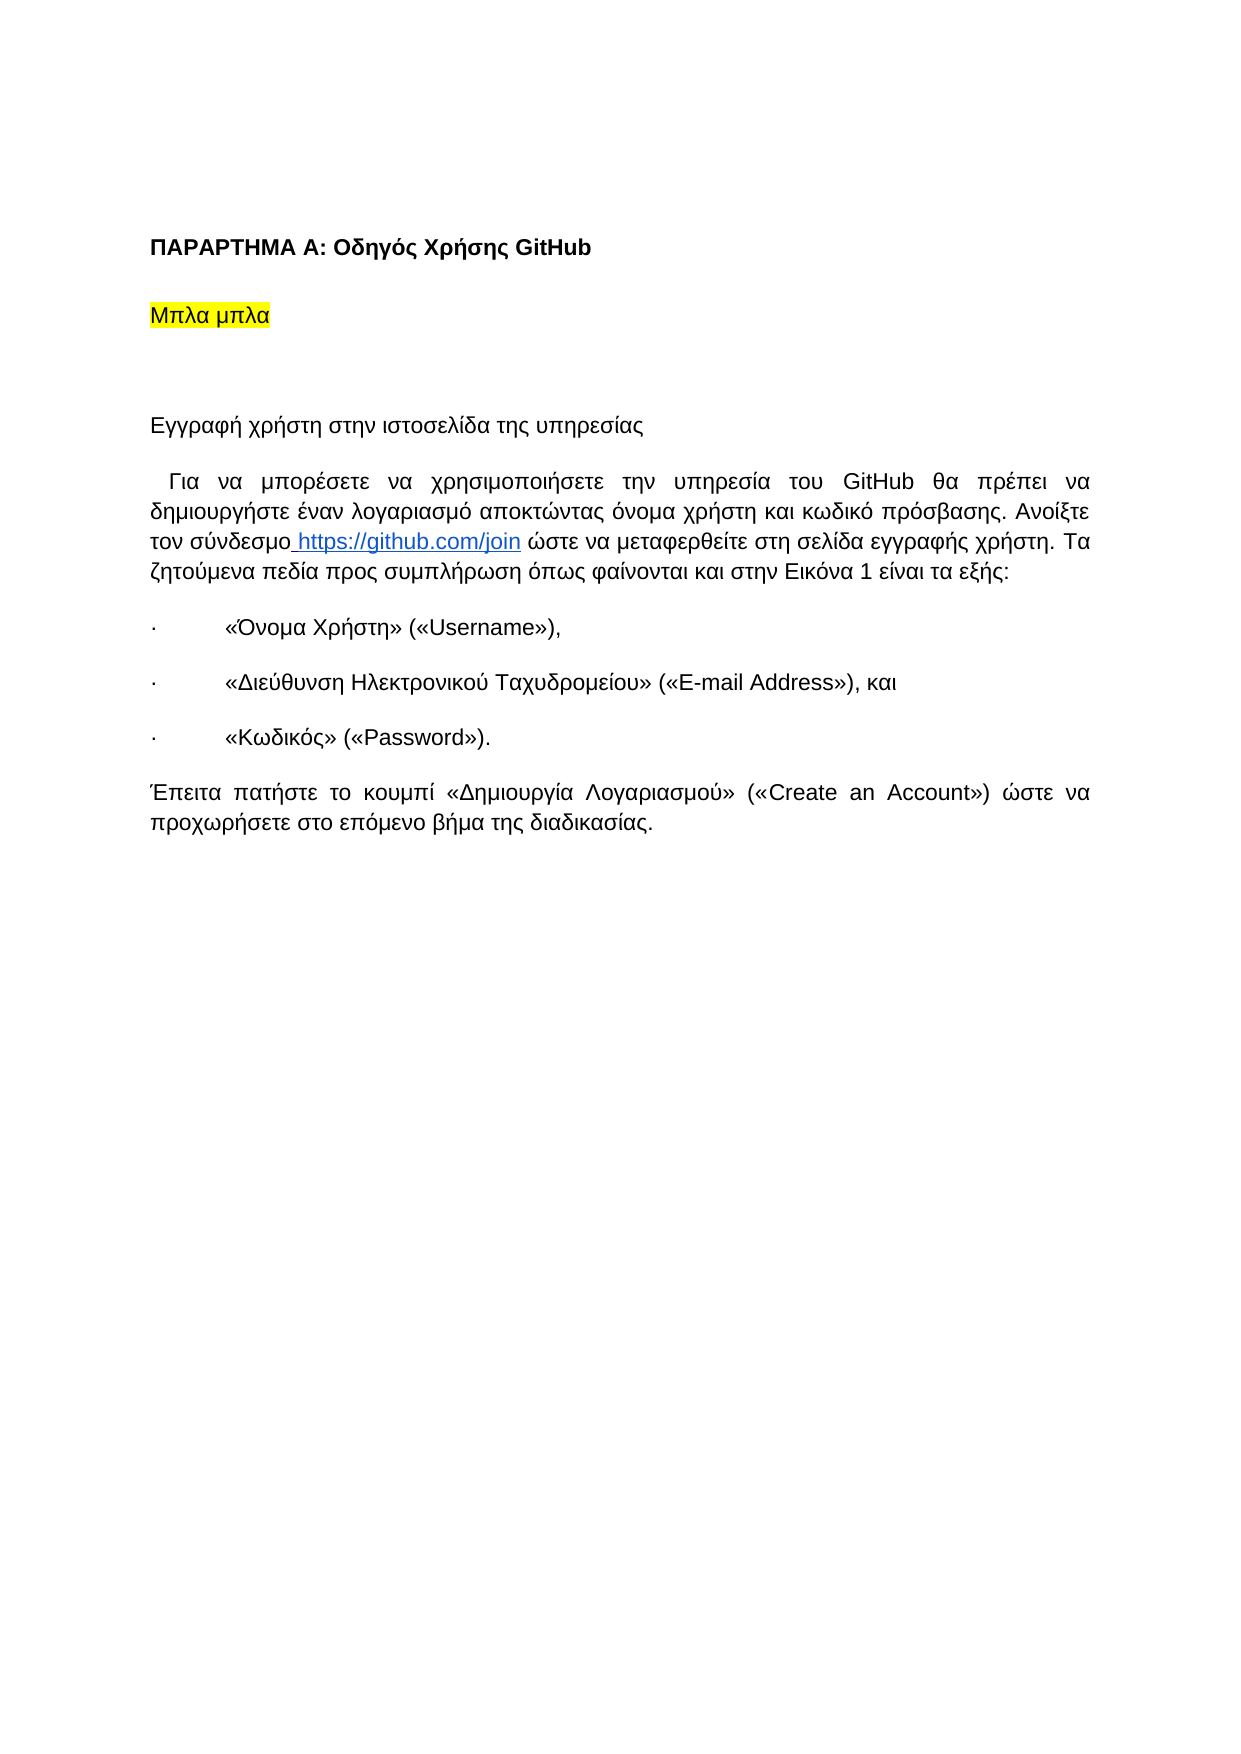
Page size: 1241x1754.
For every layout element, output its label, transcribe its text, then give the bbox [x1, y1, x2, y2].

text Έπειτα πατήστε το κουμπί «Δημιουργία Λογαριασμού» («Create an Account») ώστε να προχωρήσετε στο επόμενο βήμα της διαδικασίας. [150, 779, 1091, 836]
text · «Όνομα Χρήστη» («Username»), [150, 613, 1091, 640]
text Μπλα μπλα [150, 302, 1091, 328]
text Για να μπορέσετε να χρησιμοποιήσετε την υπηρεσία του GitHub θα πρέπει να δημιουργήστε έναν λογαριασμό αποκτώντας όνομα χρήστη και κωδικό πρόσβασης. Ανοίξτε τον σύνδεσμο https://github.com/join ώστε να μεταφερθείτε στη σελίδα εγγραφής χρήστη. Τα ζητούμενα πεδία προς συμπλήρωση όπως φαίνονται και στην Εικόνα 1 είναι τα εξής: [150, 468, 1091, 585]
text Εγγραφή χρήστη στην ιστοσελίδα της υπηρεσίας [150, 412, 1091, 439]
subtitle ΠΑΡΑΡΤΗΜΑ Α: Οδηγός Χρήσης GitHub [150, 234, 1091, 261]
text · «Διεύθυνση Ηλεκτρονικού Ταχυδρομείου» («E-mail Address»), και [150, 669, 1091, 695]
text · «Κωδικός» («Password»). [150, 724, 1091, 750]
